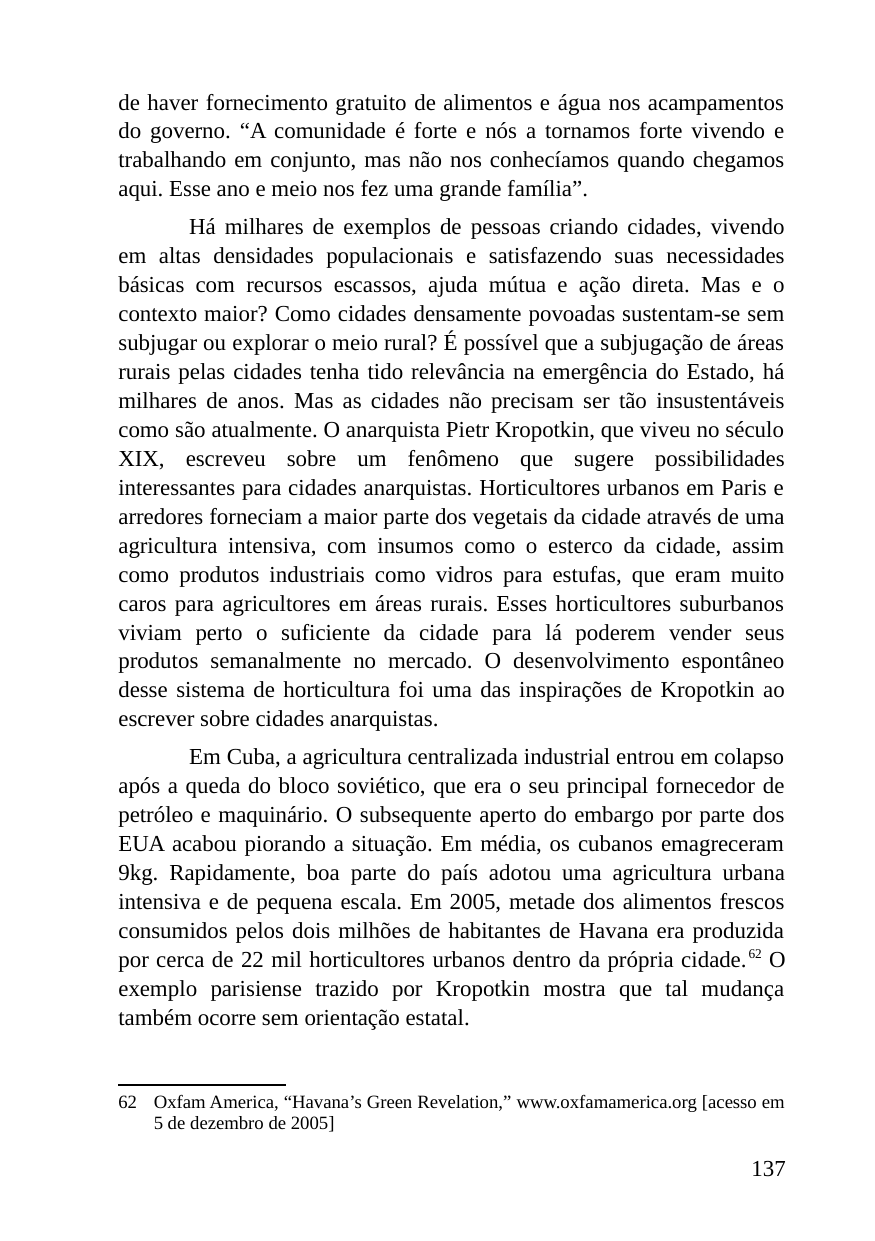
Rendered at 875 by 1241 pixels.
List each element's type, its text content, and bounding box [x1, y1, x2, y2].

text Oxfam America, “Havana’s Green Revelation,” www.oxfamamerica.org [acesso em 5 de dezembro de 2005] [118, 1091, 786, 1134]
text de haver fornecimento gratuito de alimentos e água nos acampamentos do governo. “A comunidade é forte e nós a tornamos forte vivendo e trabalhando em conjunto, mas não nos conhecíamos quando chegamos aqui. Esse ano e meio nos fez uma grande família”. [118, 88, 786, 202]
text Em Cuba, a agricultura centralizada industrial entrou em colapso após a queda do bloco soviético, que era o seu principal fornecedor de petróleo e maquinário. O subsequente aperto do embargo por parte dos EUA acabou piorando a situação. Em média, os cubanos emagreceram 9kg. Rapidamente, boa parte do país adotou uma agricultura urbana intensiva e de pequena escala. Em 2005, metade dos alimentos frescos consumidos pelos dois milhões de habitantes de Havana era produzida por cerca de 22 mil horticultores urbanos dentro da própria cidade. O exemplo parisiense trazido por Kropotkin mostra que tal mudança também ocorre sem orientação estatal. [118, 743, 786, 1030]
text Há milhares de exemplos de pessoas criando cidades, vivendo em altas densidades populacionais e satisfazendo suas necessidades básicas com recursos escassos, ajuda mútua e ação direta. Mas e o contexto maior? Como cidades densamente povoadas sustentam-se sem subjugar ou explorar o meio rural? É possível que a subjugação de áreas rurais pelas cidades tenha tido relevância na emergência do Estado, há milhares de anos. Mas as cidades não precisam ser tão insustentáveis como são atualmente. O anarquista Pietr Kropotkin, que viveu no século XIX, escreveu sobre um fenômeno que sugere possibilidades interessantes para cidades anarquistas. Horticultores urbanos em Paris e arredores forneciam a maior parte dos vegetais da cidade através de uma agricultura intensiva, com insumos como o esterco da cidade, assim como produtos industriais como vidros para estufas, que eram muito caros para agricultores em áreas rurais. Esses horticultores suburbanos viviam perto o suficiente da cidade para lá poderem vender seus produtos semanalmente no mercado. O desenvolvimento espontâneo desse sistema de horticultura foi uma das inspirações de Kropotkin ao escrever sobre cidades anarquistas. [118, 213, 786, 732]
